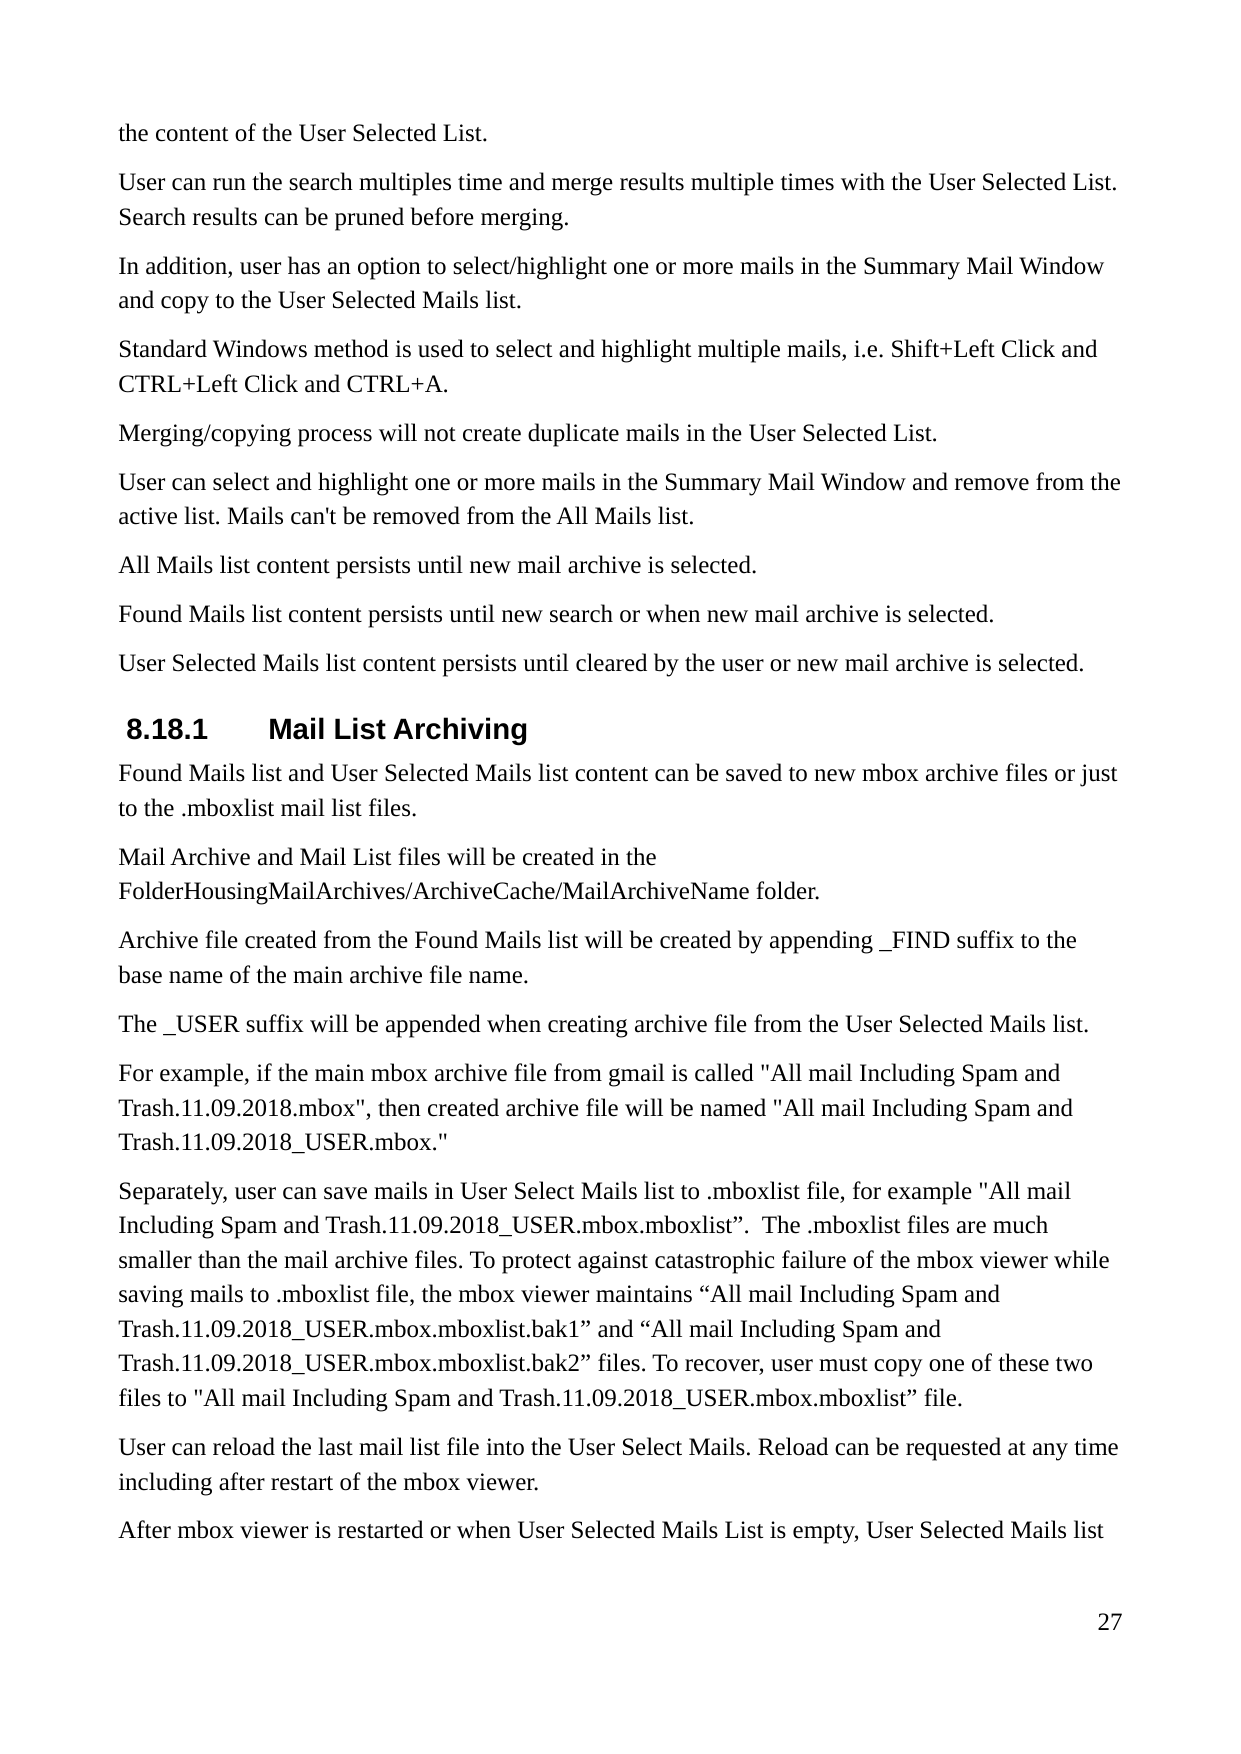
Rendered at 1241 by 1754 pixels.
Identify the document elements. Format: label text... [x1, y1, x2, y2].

text User can select and highlight one or more mails in the Summary Mail Window and remove from the active list. Mails can't be removed from the All Mails list. [118, 467, 1122, 530]
text The _USER suffix will be appended when creating archive file from the User Selected Mails list. [118, 1009, 1122, 1038]
text In addition, user has an option to select/highlight one or more mails in the Summary Mail Window and copy to the User Selected Mails list. [118, 251, 1122, 314]
text User Selected Mails list content persists until cleared by the user or new mail archive is selected. [118, 648, 1122, 677]
text the content of the User Selected List. [118, 118, 1122, 147]
text All Mails list content persists until new mail archive is selected. [118, 550, 1122, 579]
text After mbox viewer is restarted or when User Selected Mails List is empty, User Selected Mails list [118, 1516, 1122, 1544]
text User can run the search multiples time and merge results multiple times with the User Selected List. Search results can be pruned before merging. [118, 167, 1122, 230]
text Standard Windows method is used to select and highlight multiple mails, i.e. Shift+Left Click and CTRL+Left Click and CTRL+A. [118, 334, 1122, 397]
text Found Mails list content persists until new search or when new mail archive is selected. [118, 599, 1122, 628]
text Found Mails list and User Selected Mails list content can be saved to new mbox archive files or just to the .mboxlist mail list files. [118, 758, 1122, 822]
text User can reload the last mail list file into the User Select Mails. Reload can be requested at any time including after restart of the mbox viewer. [118, 1432, 1122, 1495]
text Merging/copying process will not create duplicate mails in the User Selected List. [118, 418, 1122, 447]
text Mail Archive and Mail List files will be created in the FolderHousingMailArchives/ArchiveCache/MailArchiveName folder. [118, 842, 1122, 905]
text Separately, user can save mails in User Select Mails list to .mboxlist file, for example "All mail Including Spam and Trash.11.09.2018_USER.mbox.mboxlist”. The .mboxlist files are much smaller than the mail archive files. To protect against catastrophic failure of the mbox viewer while saving mails to .mboxlist file, the mbox viewer maintains “All mail Including Spam and Trash.11.09.2018_USER.mbox.mboxlist.bak1” and “All mail Including Spam and Trash.11.09.2018_USER.mbox.mboxlist.bak2” files. To recover, user must copy one of these two files to "All mail Including Spam and Trash.11.09.2018_USER.mbox.mboxlist” file. [118, 1176, 1122, 1412]
subtitle Mail List Archiving [118, 712, 1122, 746]
text For example, if the main mbox archive file from gmail is called "All mail Including Spam and Trash.11.09.2018.mbox", then created archive file will be named "All mail Including Spam and Trash.11.09.2018_USER.mbox." [118, 1058, 1122, 1156]
text Archive file created from the Found Mails list will be created by appending _FIND suffix to the base name of the main archive file name. [118, 926, 1122, 989]
